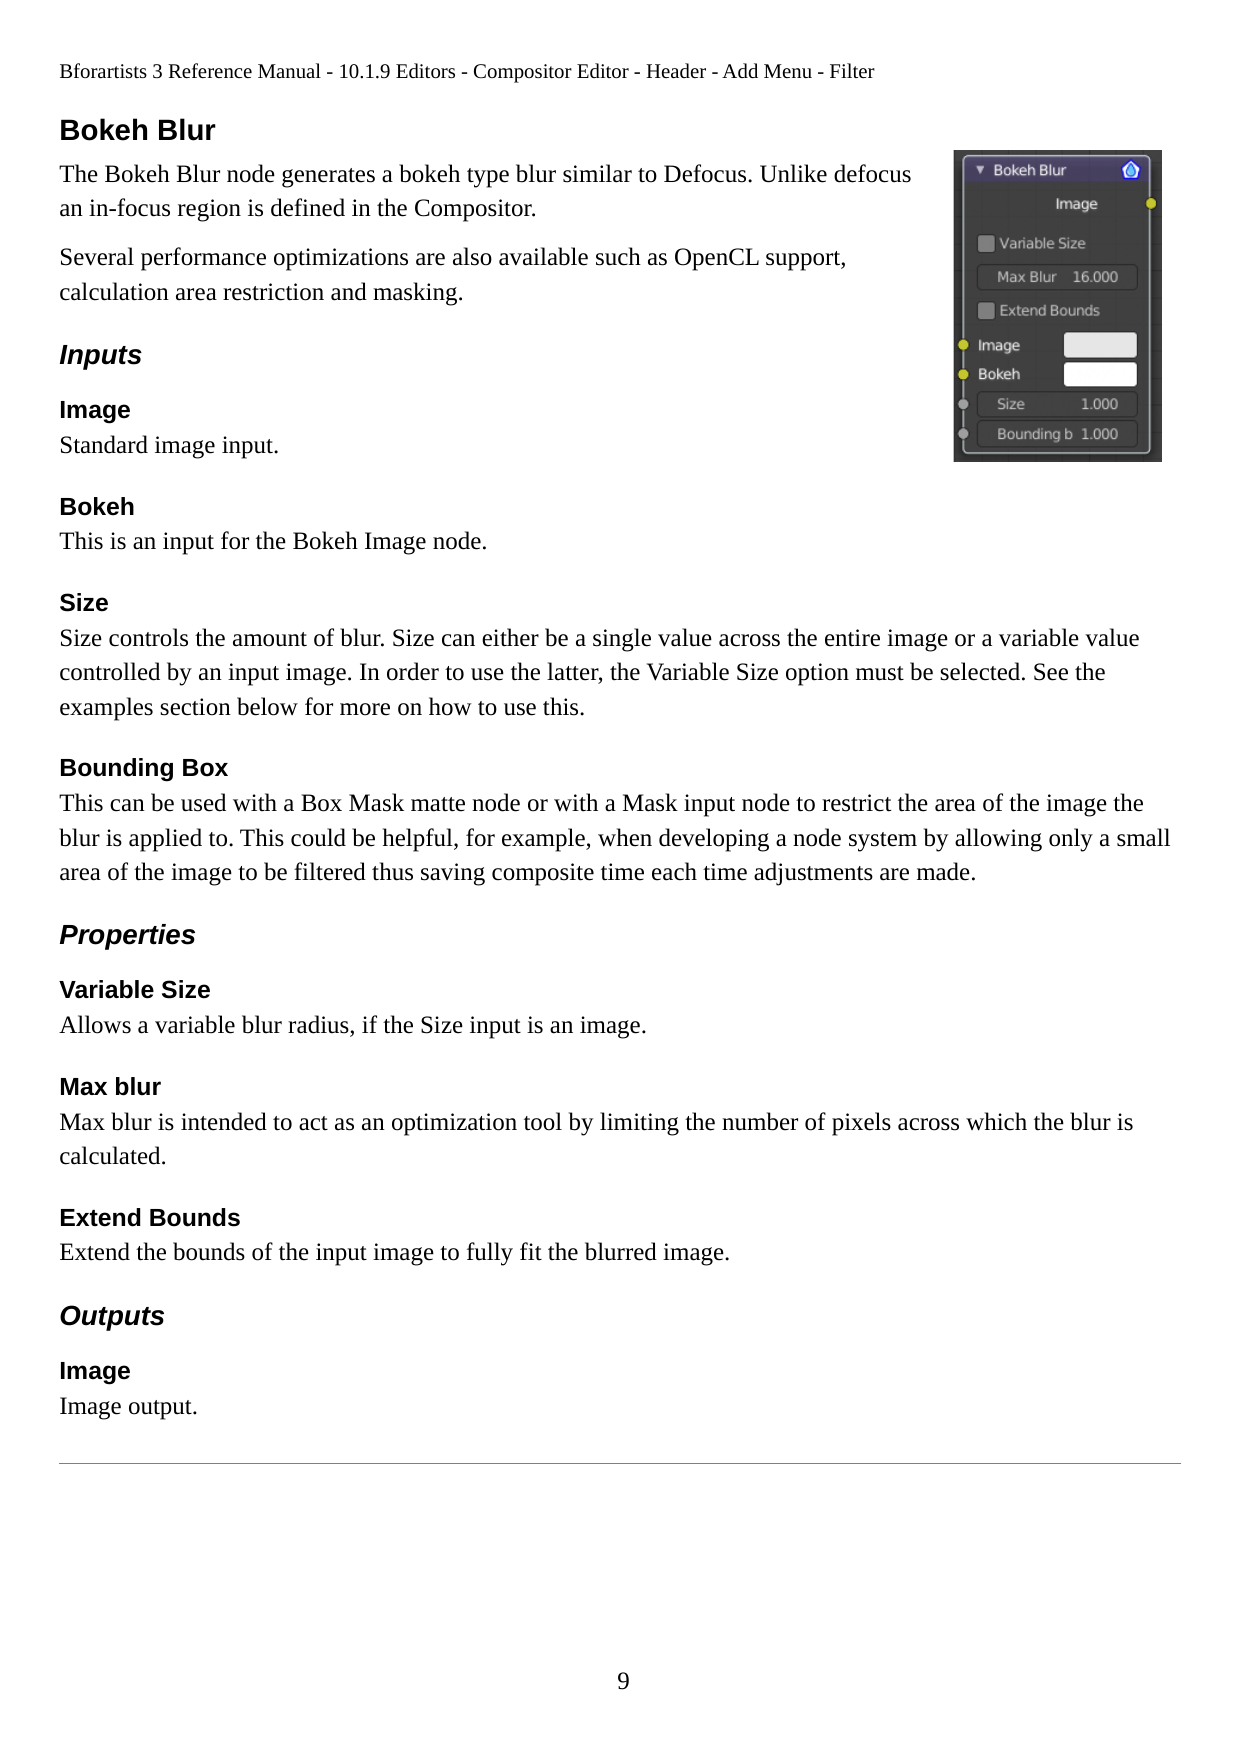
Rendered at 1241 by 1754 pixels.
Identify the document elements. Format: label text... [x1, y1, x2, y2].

subtitle Extend Bounds [59, 1203, 1181, 1231]
text Allows a variable blur radius, if the Size input is an image. [59, 1010, 1181, 1039]
text [1162, 430, 1181, 459]
subtitle Image [59, 1356, 1181, 1384]
subtitle Variable Size [59, 976, 1181, 1004]
subtitle Bounding Box [59, 753, 1181, 782]
subtitle Bokeh Blur [59, 113, 1181, 146]
text Standard image input. [59, 430, 953, 459]
text Extend the bounds of the input image to fully fit the blurred image. [59, 1237, 1181, 1266]
text Size controls the amount of blur. Size can either be a single value across the entire image or a variable value controlled by an input image. In order to use the latter, the Variable Size option must be selected. See the examples section below for more on how to use this. [59, 623, 1181, 721]
text This can be used with a Box Mask matte node or with a Mask input node to restrict the area of the image the blur is applied to. This could be helpful, for example, when developing a node system by allowing only a small area of the image to be filtered thus saving composite time each time adjustments are made. [59, 788, 1181, 886]
subtitle [1162, 395, 1181, 424]
text Several performance optimizations are also available such as OpenCL support, calculation area restriction and masking. [59, 242, 953, 306]
subtitle Inputs [59, 338, 953, 370]
text The Bokeh Blur node generates a bokeh type blur similar to Defocus. Unlike defocus an in-focus region is defined in the Compositor. [59, 159, 953, 222]
subtitle Max blur [59, 1072, 1181, 1100]
subtitle Size [59, 588, 1181, 617]
text Image output. [59, 1391, 1181, 1419]
subtitle Properties [59, 919, 1181, 951]
subtitle [1162, 338, 1181, 370]
text Max blur is intended to act as an optimization tool by limiting the number of pixels across which the blur is calculated. [59, 1107, 1181, 1170]
subtitle Outputs [59, 1299, 1181, 1331]
subtitle Image [59, 395, 953, 424]
text This is an input for the Bokeh Image node. [59, 526, 1181, 555]
picture [953, 150, 1162, 462]
subtitle Bokeh [59, 492, 1181, 520]
